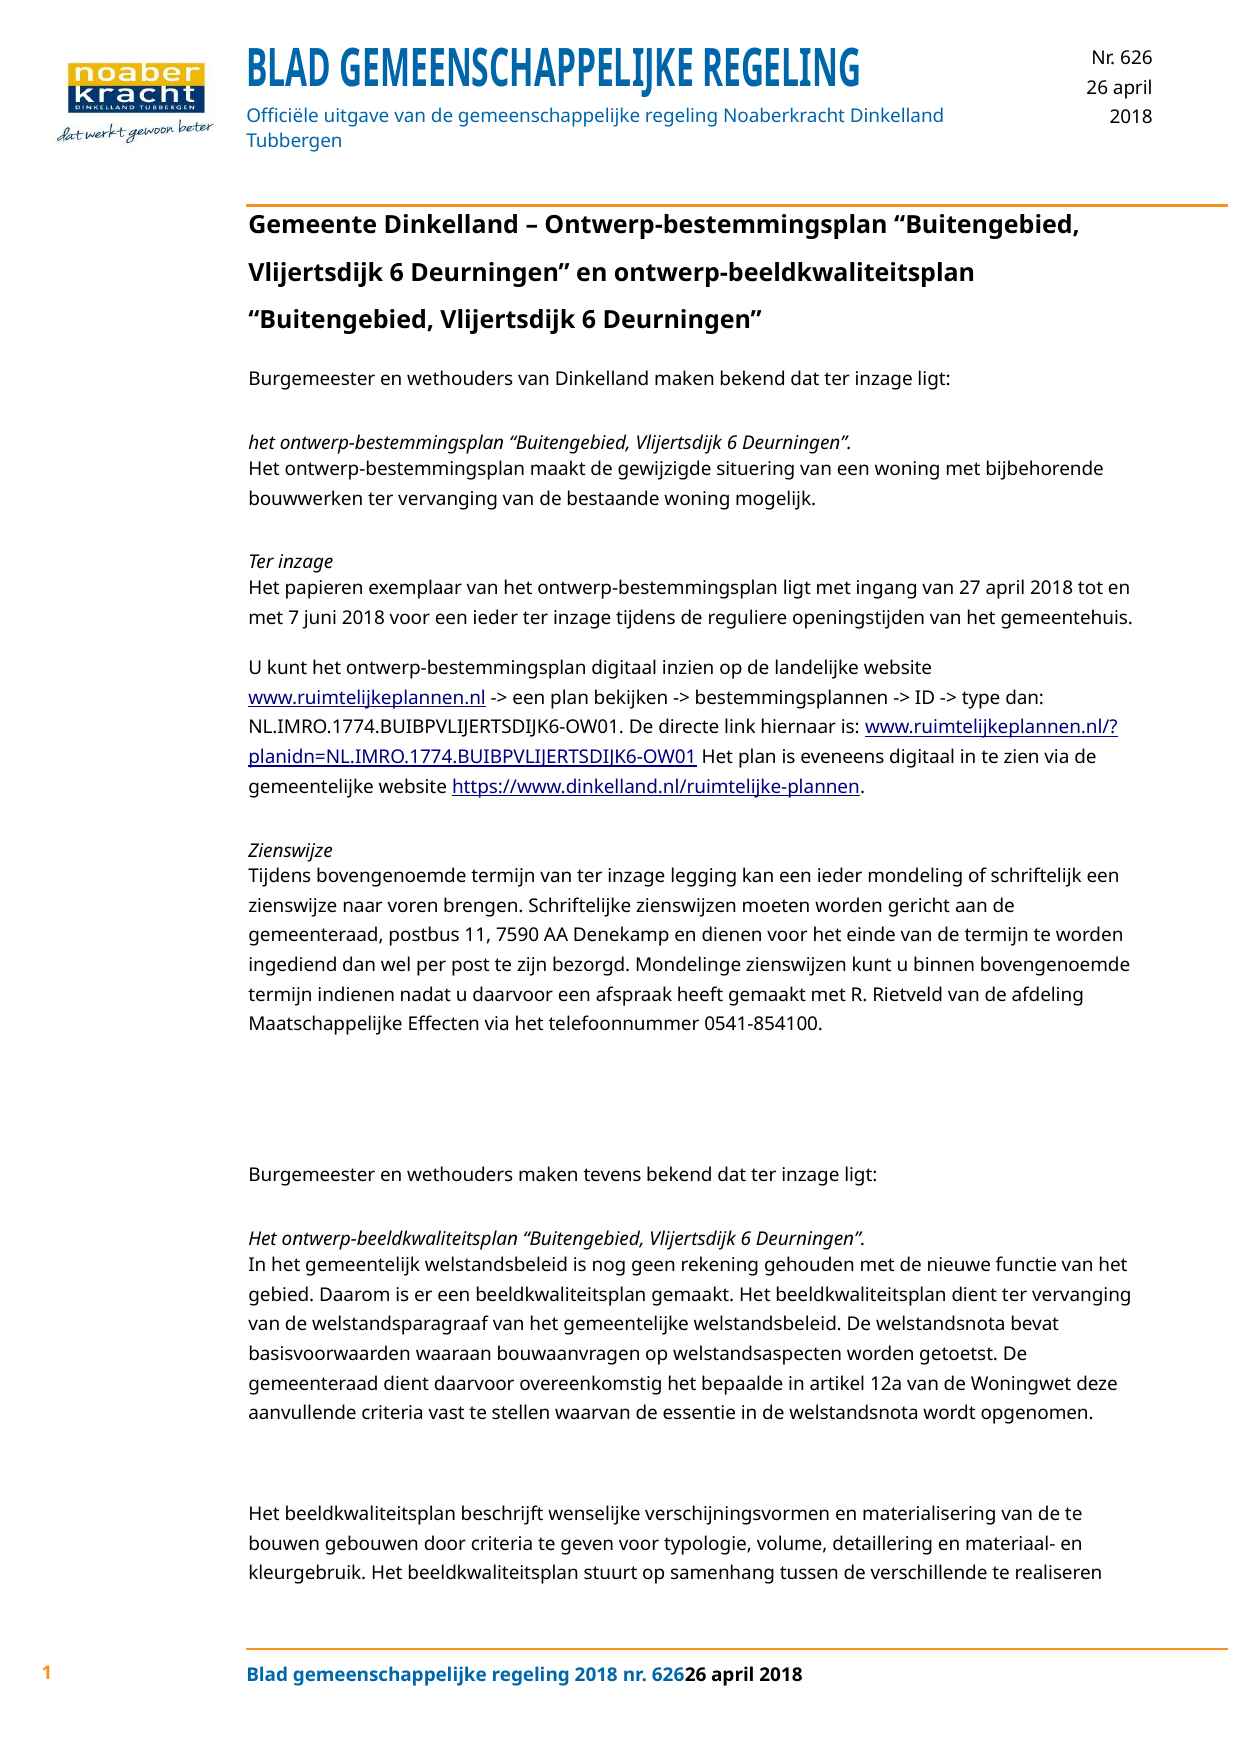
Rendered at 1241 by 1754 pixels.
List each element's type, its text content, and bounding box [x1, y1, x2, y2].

text Zienswijze [248, 837, 1152, 862]
picture [41, 47, 231, 172]
text Tijdens bovengenoemde termijn van ter inzage legging kan een ieder mondeling of schriftelijk een zienswijze naar voren brengen. Schriftelijke zienswijzen moeten worden gericht aan de gemeenteraad, postbus 11, 7590 AA Denekamp en dienen voor het einde van de termijn te worden ingediend dan wel per post te zijn bezorgd. Mondelinge zienswijzen kunt u binnen bovengenoemde termijn indienen nadat u daarvoor een afspraak heeft gemaakt met R. Rietveld van de afdeling Maatschappelijke Effecten via het telefoonnummer 0541-854100. [248, 862, 1152, 1036]
text Het ontwerp-beeldkwaliteitsplan “Buitengebied, Vlijertsdijk 6 Deurningen”. [248, 1226, 1152, 1251]
text Het papieren exemplaar van het ontwerp-bestemmingsplan ligt met ingang van 27 april 2018 tot en met 7 juni 2018 voor een ieder ter inzage tijdens de reguliere openingstijden van het gemeentehuis. [248, 574, 1152, 630]
text In het gemeentelijk welstandsbeleid is nog geen rekening gehouden met de nieuwe functie van het gebied. Daarom is er een beeldkwaliteitsplan gemaakt. Het beeldkwaliteitsplan dient ter vervanging van de welstandsparagraaf van het gemeentelijke welstandsbeleid. De welstandsnota bevat basisvoorwaarden waaraan bouwaanvragen op welstandsaspecten worden getoetst. De gemeenteraad dient daarvoor overeenkomstig het bepaalde in artikel 12a van de Woningwet deze aanvullende criteria vast te stellen waarvan de essentie in de welstandsnota wordt opgenomen. [248, 1251, 1152, 1425]
text het ontwerp-bestemmingsplan “Buitengebied, Vlijertsdijk 6 Deurningen”. [248, 429, 1152, 455]
text Burgemeester en wethouders van Dinkelland maken bekend dat ter inzage ligt: [248, 366, 1152, 391]
text Gemeente Dinkelland – Ontwerp-bestemmingsplan “Buitengebied, Vlijertsdijk 6 Deurningen” en ontwerp-beeldkwaliteitsplan “Buitengebied, Vlijertsdijk 6 Deurningen” [248, 207, 1152, 336]
text Burgemeester en wethouders maken tevens bekend dat ter inzage ligt: [248, 1162, 1152, 1187]
text Het beeldkwaliteitsplan beschrijft wenselijke verschijningsvormen en materialisering van de te bouwen gebouwen door criteria te geven voor typologie, volume, detaillering en materiaal- en kleurgebruik. Het beeldkwaliteitsplan stuurt op samenhang tussen de verschillende te realiseren [248, 1500, 1152, 1585]
text U kunt het ontwerp-bestemmingsplan digitaal inzien op de landelijke website www.ruimtelijkeplannen.nl -> een plan bekijken -> bestemmingsplannen -> ID -> type dan: NL.IMRO.1774.BUIBPVLIJERTSDIJK6-OW01. De directe link hiernaar is: www.ruimtelijkeplannen.nl/?planidn=NL.IMRO.1774.BUIBPVLIJERTSDIJK6-OW01 Het plan is eveneens digitaal in te zien via de gemeentelijke website https://www.dinkelland.nl/ruimtelijke-plannen. [248, 654, 1152, 798]
text Ter inzage [248, 549, 1152, 574]
text Het ontwerp-bestemmingsplan maakt de gewijzigde situering van een woning met bijbehorende bouwwerken ter vervanging van de bestaande woning mogelijk. [248, 455, 1152, 511]
